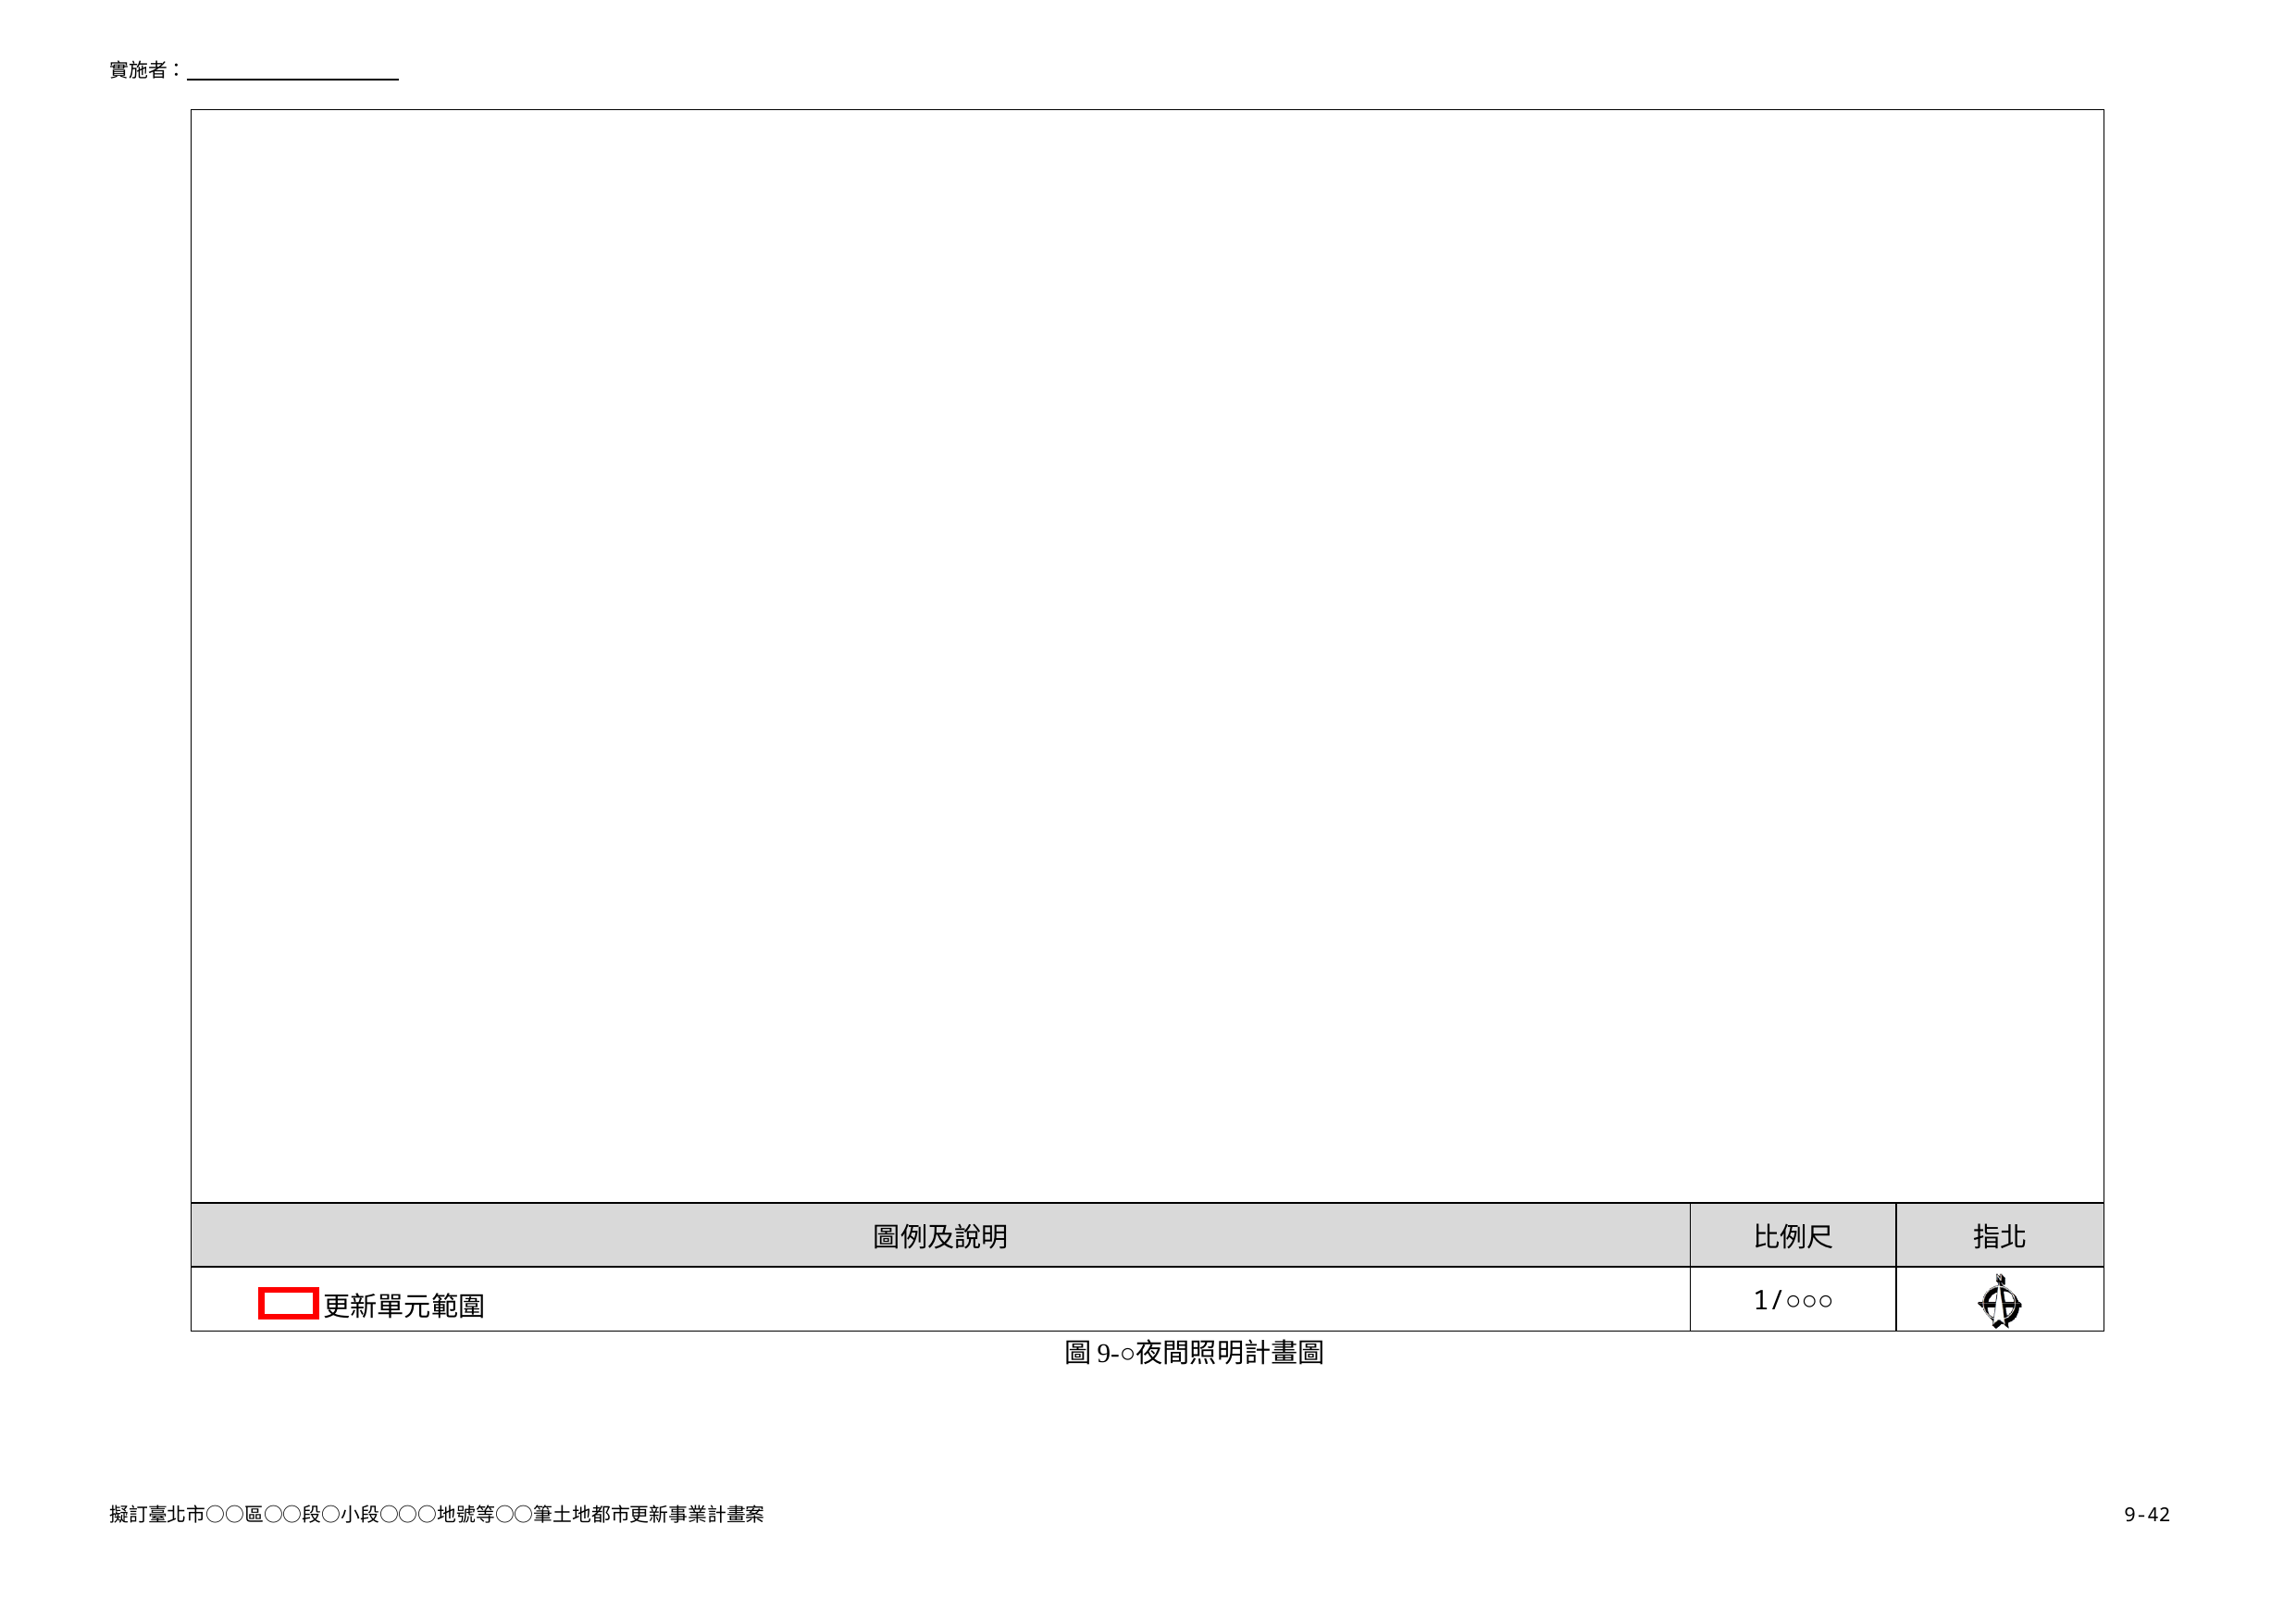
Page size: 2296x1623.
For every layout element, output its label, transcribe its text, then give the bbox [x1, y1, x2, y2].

table_cell 圖例及說明 [192, 1204, 1690, 1266]
table_cell 1/○○○ [1691, 1268, 1895, 1331]
table_cell 更新單元範圍 [192, 1268, 1690, 1331]
table_cell 比例尺 [1691, 1204, 1895, 1266]
text 圖9-○夜間照明計畫圖 [203, 1332, 2186, 1370]
table_cell [1897, 1268, 2104, 1331]
table_header [192, 110, 2104, 1202]
table_cell 指北 [1897, 1204, 2104, 1266]
